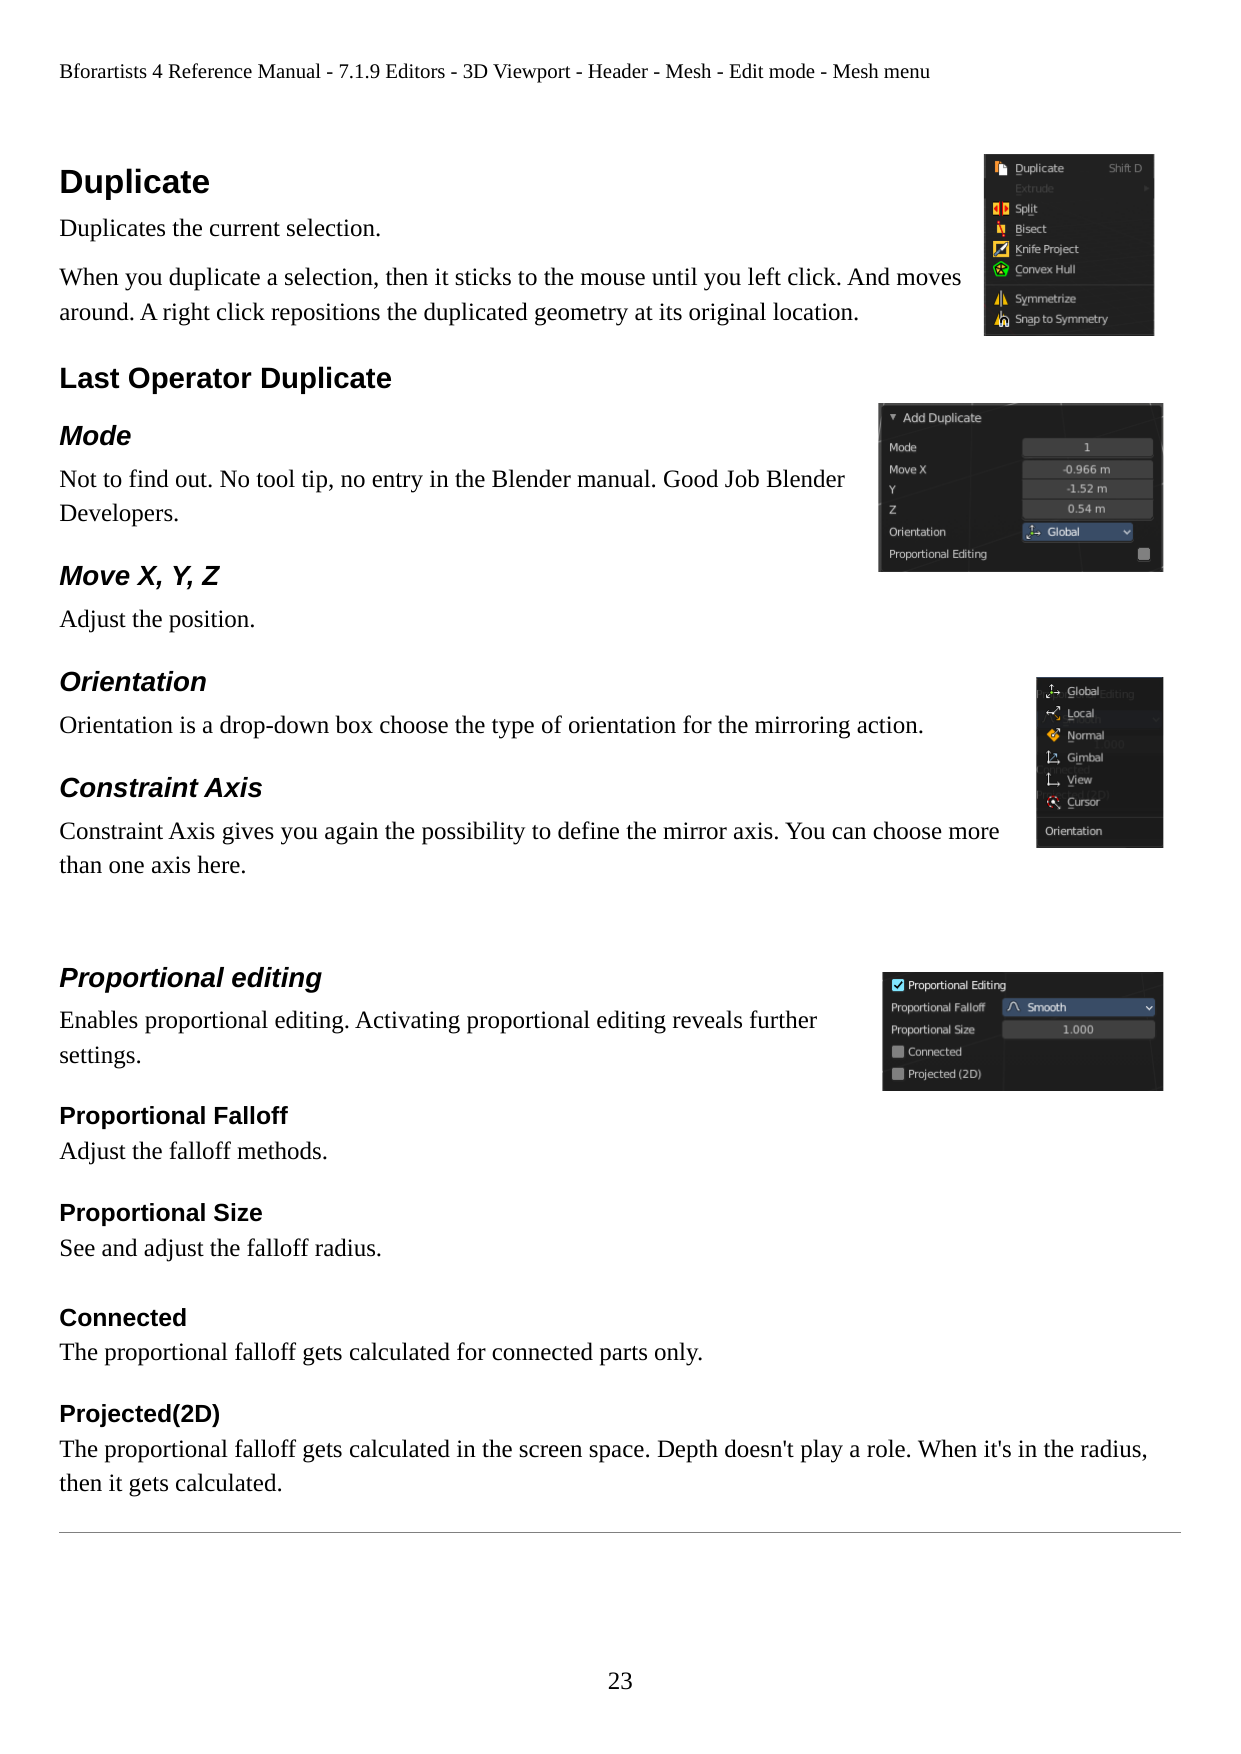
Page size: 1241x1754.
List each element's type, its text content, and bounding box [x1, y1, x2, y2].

subtitle Proportional editing [59, 961, 1181, 993]
subtitle Constraint Axis [59, 772, 1036, 803]
text Adjust the position. [59, 604, 1181, 633]
picture [878, 403, 1164, 572]
text Orientation is a drop-down box choose the type of orientation for the mirroring action. [59, 710, 1036, 739]
text Constraint Axis gives you again the possibility to define the mirror axis. You can choose more than one axis here. [59, 816, 1181, 879]
subtitle Proportional Falloff [59, 1101, 1181, 1130]
text Adjust the falloff methods. [59, 1136, 1181, 1165]
text Not to find out. No tool tip, no entry in the Blender manual. Good Job Blender Developers. [59, 464, 878, 527]
text Enables proportional editing. Activating proportional editing reveals further settings. [59, 1005, 882, 1069]
picture [1036, 677, 1164, 848]
subtitle Projected(2D) [59, 1399, 1181, 1427]
text When you duplicate a selection, then it sticks to the mouse until you left click. And moves around. A right click repositions the duplicated geometry at its original location. [59, 262, 983, 326]
subtitle [1155, 162, 1181, 201]
subtitle Proportional Size [59, 1198, 1181, 1226]
subtitle [1164, 419, 1181, 451]
subtitle Last Operator Duplicate [59, 361, 1181, 394]
picture [983, 154, 1155, 336]
text Duplicates the current selection. [59, 213, 983, 242]
picture [882, 972, 1164, 1091]
subtitle Mode [59, 419, 878, 451]
text [1155, 213, 1181, 242]
text The proportional falloff gets calculated for connected parts only. [59, 1337, 1181, 1366]
subtitle [1164, 772, 1181, 803]
text See and adjust the falloff radius. [59, 1233, 1181, 1261]
text The proportional falloff gets calculated in the screen space. Depth doesn't play a role. When it's in the radius, then it gets calculated. [59, 1434, 1181, 1497]
subtitle Connected [59, 1303, 1181, 1331]
subtitle Orientation [59, 666, 1181, 697]
subtitle Move X, Y, Z [59, 560, 1181, 592]
subtitle Duplicate [59, 162, 983, 201]
